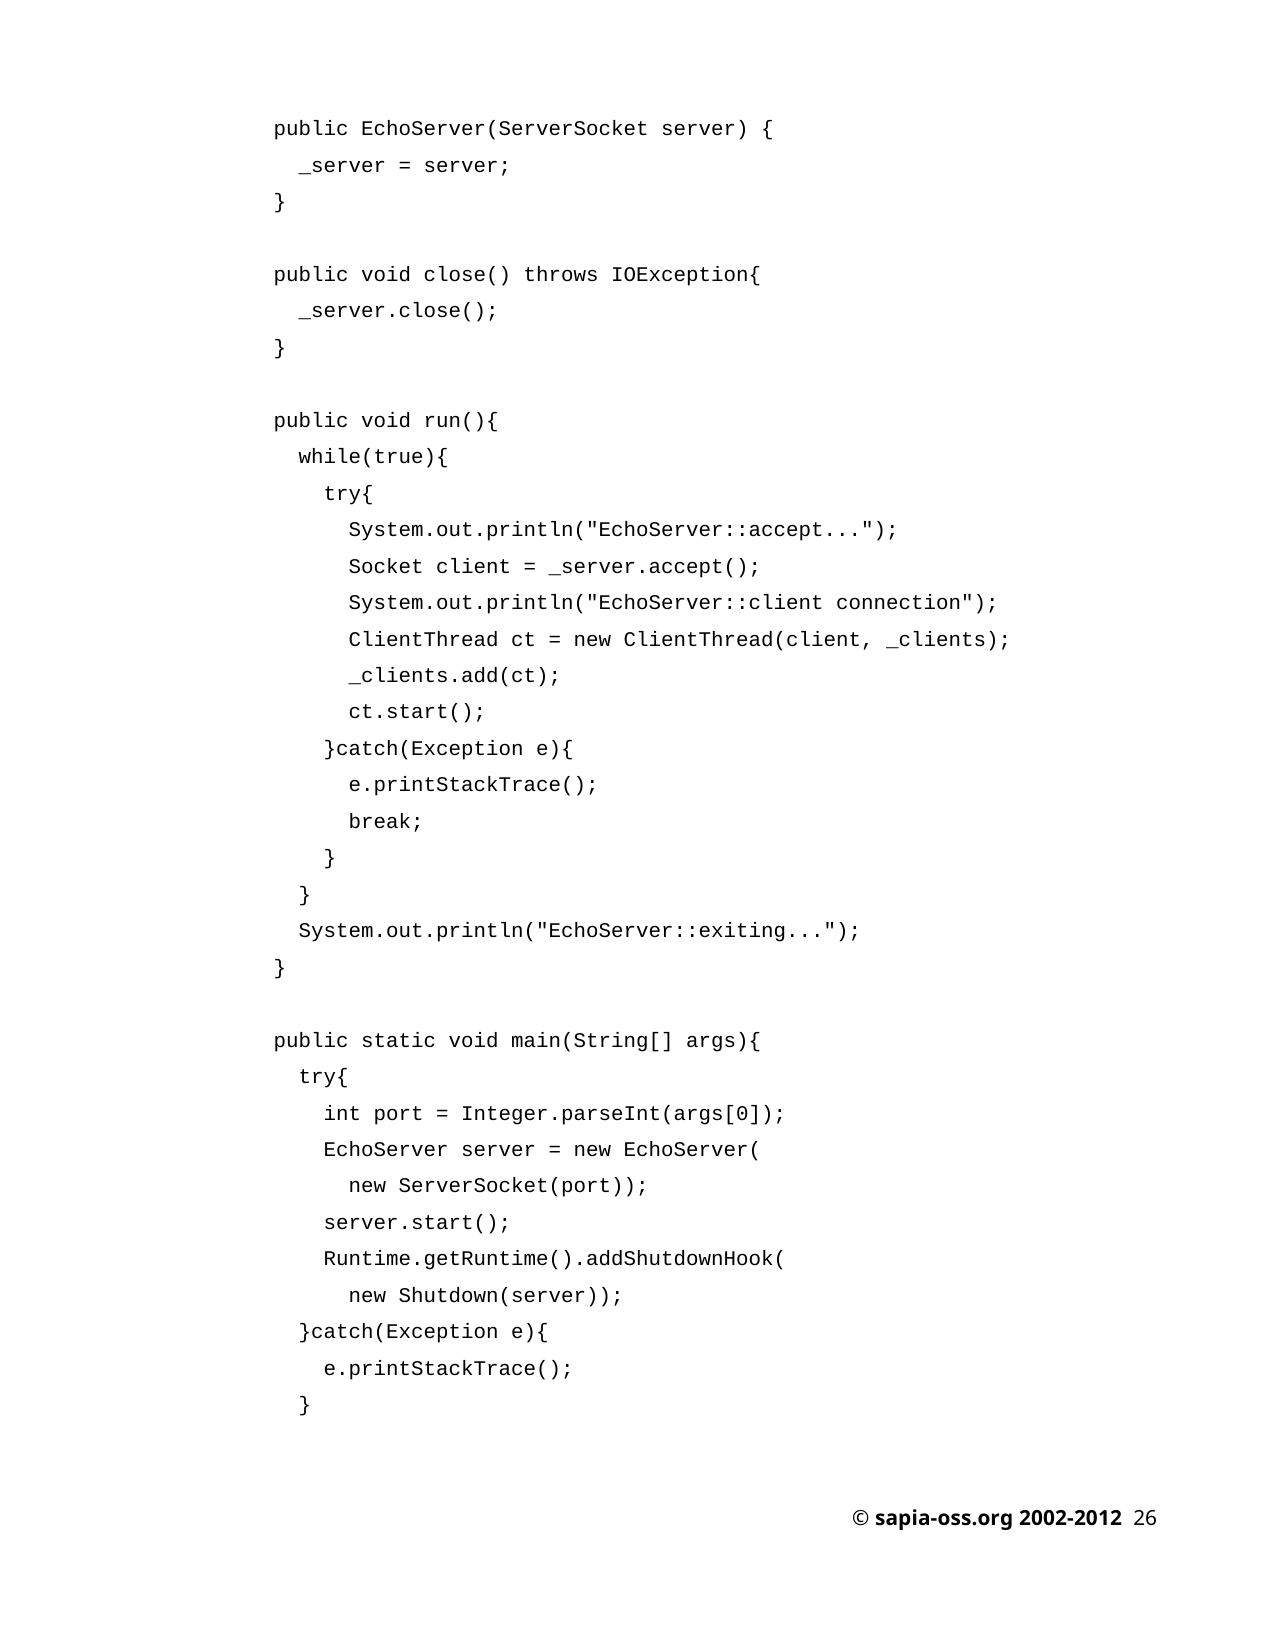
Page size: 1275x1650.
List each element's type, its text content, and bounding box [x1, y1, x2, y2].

text EchoServer server = new EchoServer( [248, 1139, 1039, 1163]
text e.printStackTrace(); [248, 774, 1039, 798]
text } [248, 957, 1039, 981]
text Socket client = _server.accept(); [248, 556, 1039, 579]
text public void close() throws IOException{ [248, 264, 1039, 288]
text while(true){ [248, 446, 1039, 470]
text ClientThread ct = new ClientThread(client, _clients); [248, 628, 1039, 652]
text ct.start(); [248, 701, 1039, 725]
text System.out.println("EchoServer::accept..."); [248, 519, 1039, 543]
text e.printStackTrace(); [248, 1358, 1039, 1382]
text server.start(); [248, 1212, 1039, 1236]
text } [248, 1394, 1039, 1418]
text _server.close(); [248, 300, 1039, 324]
text } [248, 884, 1039, 908]
text new ServerSocket(port)); [248, 1175, 1039, 1199]
text }catch(Exception e){ [248, 738, 1039, 762]
text } [248, 337, 1039, 361]
text new Shutdown(server)); [248, 1285, 1039, 1309]
text _server = server; [248, 154, 1039, 178]
text }catch(Exception e){ [248, 1321, 1039, 1345]
text public static void main(String[] args){ [248, 1029, 1039, 1053]
text } [248, 847, 1039, 871]
text _clients.add(ct); [248, 665, 1039, 689]
text try{ [248, 1066, 1039, 1090]
text System.out.println("EchoServer::client connection"); [248, 592, 1039, 616]
text System.out.println("EchoServer::exiting..."); [248, 920, 1039, 944]
text try{ [248, 483, 1039, 507]
text public EchoServer(ServerSocket server) { [248, 118, 1039, 142]
text public void run(){ [248, 410, 1039, 434]
text int port = Integer.parseInt(args[0]); [248, 1102, 1039, 1126]
text } [248, 191, 1039, 215]
text break; [248, 811, 1039, 835]
text Runtime.getRuntime().addShutdownHook( [248, 1248, 1039, 1272]
